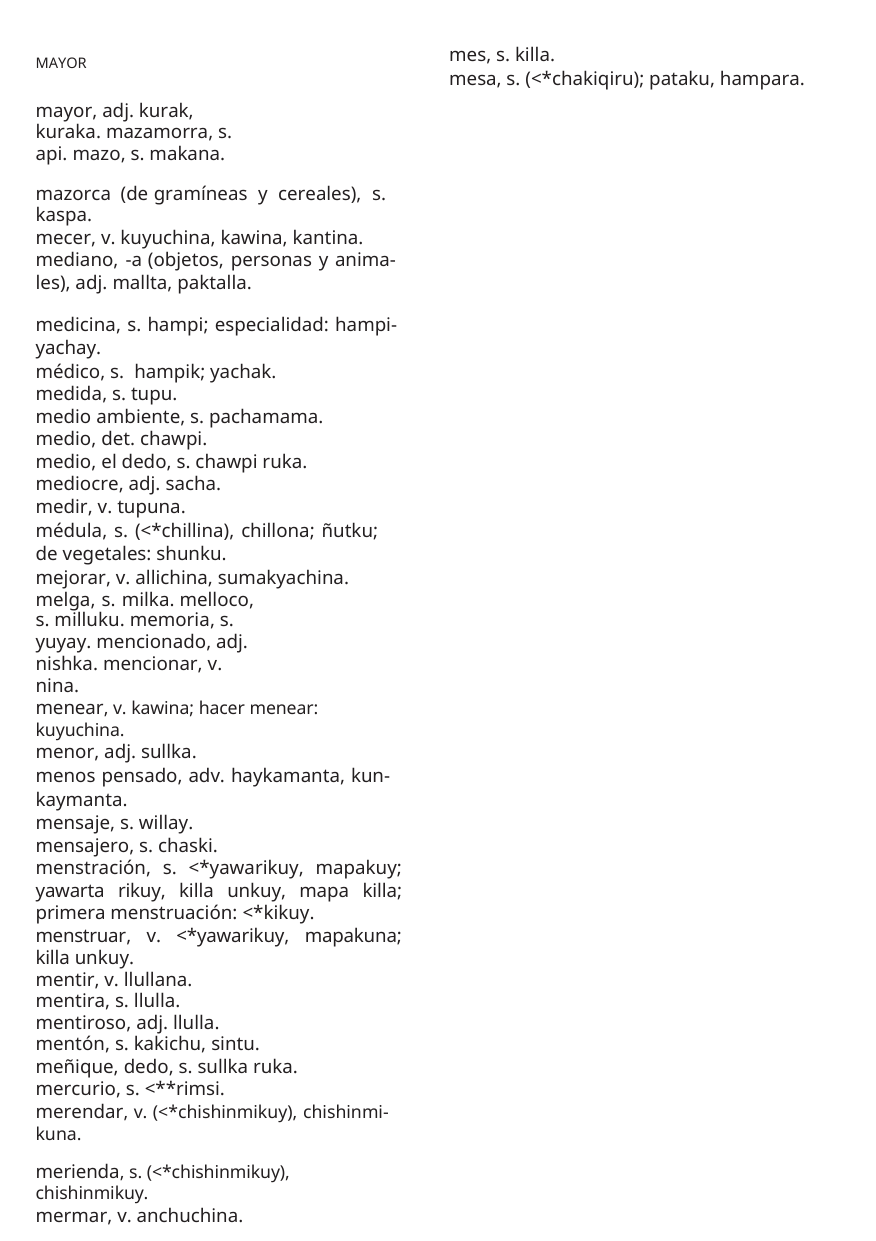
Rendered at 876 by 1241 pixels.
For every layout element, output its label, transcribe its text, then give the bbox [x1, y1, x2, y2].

text melga, s. milka. melloco, s. milluku. memoria, s. yuyay. mencionado, adj. nishka. mencionar, v. nina. [35, 589, 266, 697]
text medir, v. tupuna. [35, 495, 406, 518]
text mes, s. killa. [449, 44, 856, 66]
text mercurio, s. <**rimsi. [35, 1078, 406, 1100]
text menstración, s. <*yawarikuy, mapakuy; yawarta rikuy, killa unkuy, mapa killa; primera menstruación: <*kikuy. [35, 857, 402, 924]
text mentir, v. llullana. mentira, s. llulla. mentiroso, adj. llulla. mentón, s. kakichu, sintu. [35, 969, 262, 1056]
text mesa, s. (<*chakiqiru); pataku, hampara. [449, 66, 856, 91]
text merendar, v. (<*chishinmikuy), chishinmi- kuna. [35, 1101, 406, 1144]
text mermar, v. anchuchina. [35, 1204, 406, 1227]
text medicina, s. hampi; especialidad: hampi- yachay. [35, 312, 406, 360]
text mediocre, adj. sacha. [35, 473, 406, 495]
text mensaje, s. willay. [35, 812, 406, 834]
text menos pensado, adv. haykamanta, kun- kaymanta. [35, 763, 402, 812]
text mecer, v. kuyuchina, kawina, kantina. mediano, -a (objetos, personas y anima- les), adj. mallta, paktalla. [35, 226, 402, 295]
text médula, s. (<*chillina), chillona; ñutku; de vegetales: shunku. [35, 518, 402, 566]
text MAYOR [35, 53, 406, 73]
text menear, v. kawina; hacer menear: kuyuchina. [35, 697, 406, 741]
text kaspa. [35, 205, 406, 225]
text medio ambiente, s. pachamama. [35, 405, 406, 428]
text medio, det. chawpi. [35, 428, 406, 450]
text médico, s. hampik; yachak. [35, 360, 406, 383]
text mensajero, s. chaski. [35, 834, 406, 857]
text merienda, s. (<*chishinmikuy), chishinmikuy. [35, 1161, 406, 1204]
text menstruar, v. <*yawarikuy, mapakuna; killa unkuy. [35, 924, 402, 969]
text meñique, dedo, s. sullka ruka. [35, 1056, 406, 1078]
text medio, el dedo, s. chawpi ruka. [35, 450, 406, 473]
text medida, s. tupu. [35, 383, 406, 405]
text mayor, adj. kurak, kuraka. mazamorra, s. api. mazo, s. makana. [35, 100, 263, 165]
text mejorar, v. allichina, sumakyachina. [35, 566, 406, 589]
text menor, adj. sullka. [35, 741, 406, 763]
text mazorca (de gramíneas y cereales), s. [35, 182, 406, 205]
